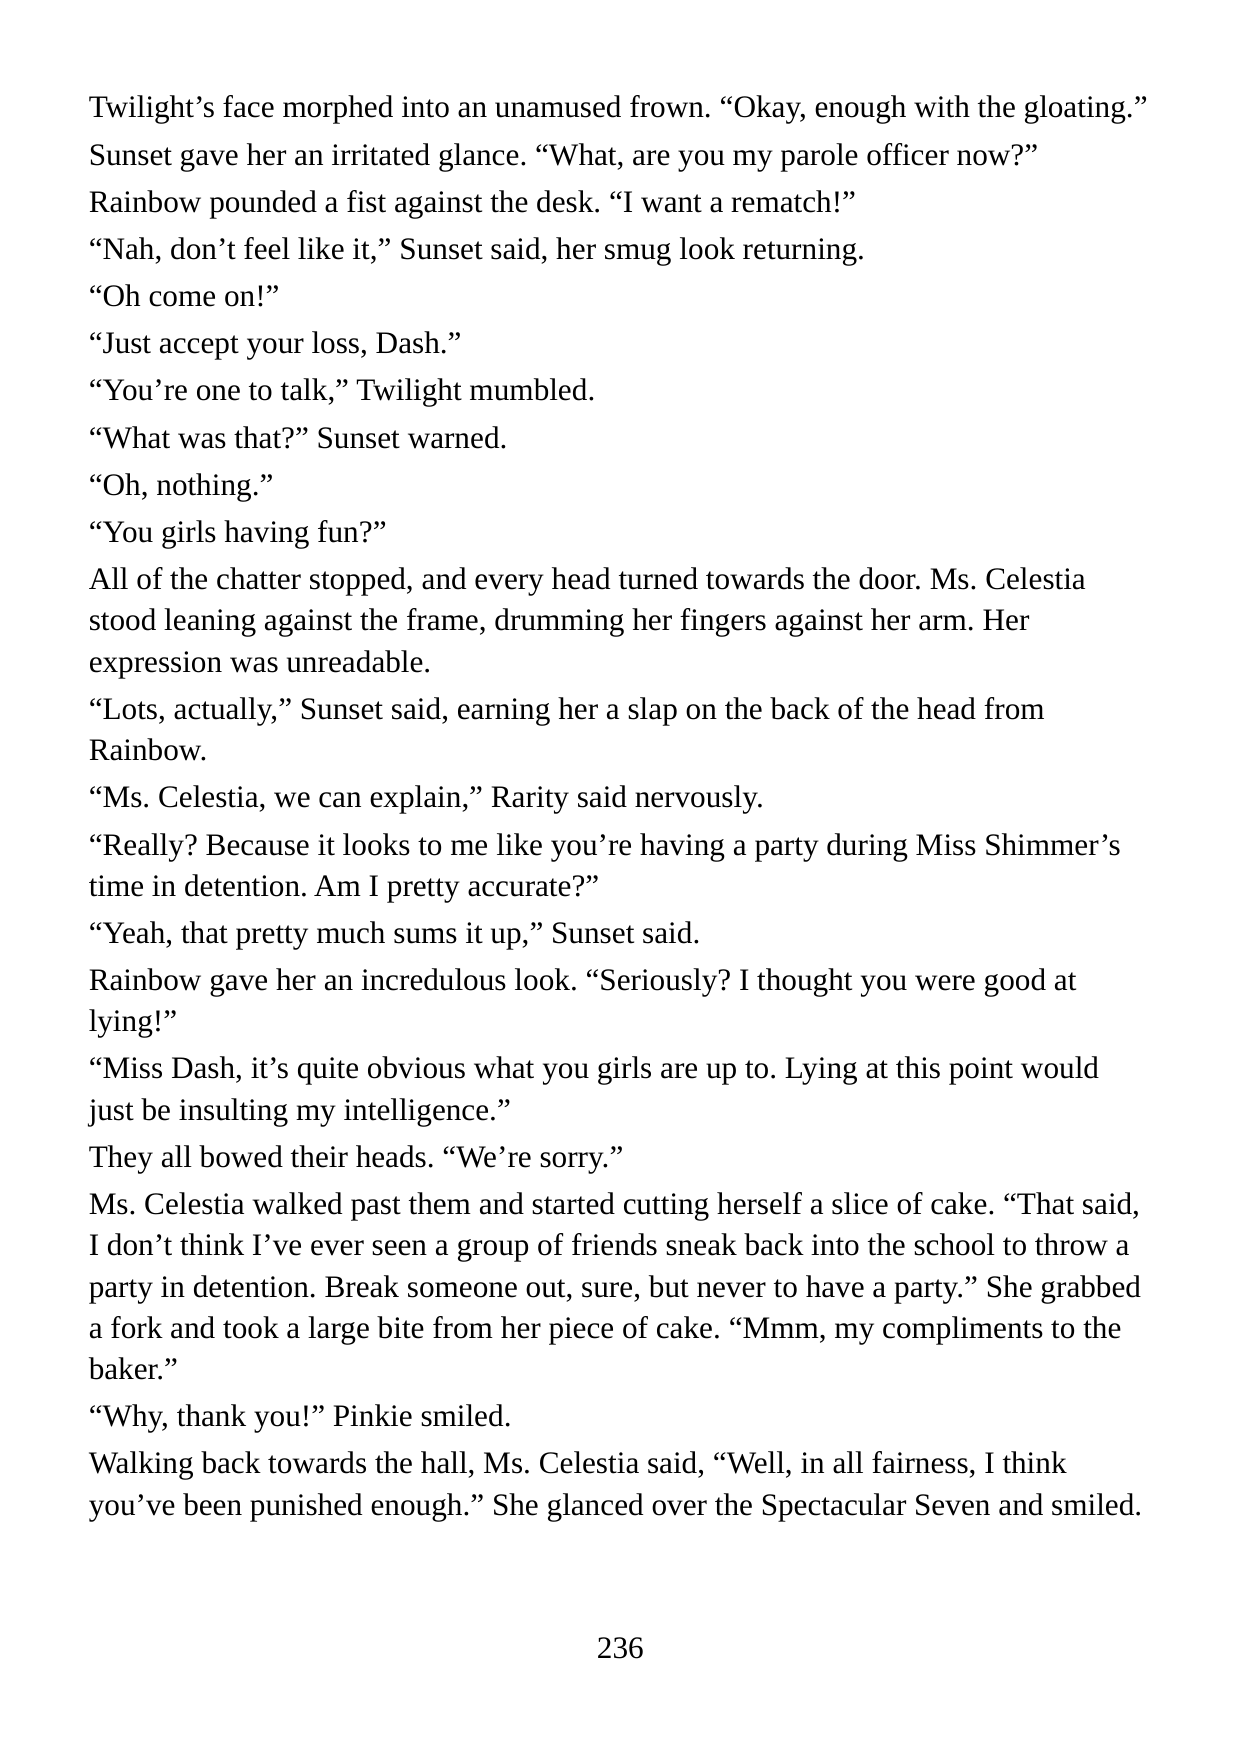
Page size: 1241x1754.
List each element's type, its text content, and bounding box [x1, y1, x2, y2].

text Sunset gave her an irritated glance. “What, are you my parole officer now?” [88, 136, 1152, 172]
text “Miss Dash, it’s quite obvious what you girls are up to. Lying at this point would just be insulting my intelligence.” [88, 1050, 1152, 1127]
text “You’re one to talk,” Twilight mumbled. [88, 372, 1152, 408]
text “Really? Because it looks to me like you’re having a party during Miss Shimmer’s time in detention. Am I pretty accurate?” [88, 826, 1152, 903]
text Ms. Celestia walked past them and started cutting herself a slice of cake. “That said, I don’t think I’ve ever seen a group of friends sneak back into the school to throw a party in detention. Break someone out, sure, but never to have a party.” She grabbed a fork and took a large bite from her piece of cake. “Mmm, my compliments to the baker.” [88, 1185, 1152, 1386]
text “Oh, nothing.” [88, 466, 1152, 502]
text Walking back towards the hall, Ms. Celestia said, “Well, in all fairness, I think you’ve been punished enough.” She glanced over the Spectacular Seven and smiled. [88, 1445, 1152, 1522]
text “Nah, don’t feel like it,” Sunset said, her smug look returning. [88, 230, 1152, 266]
text “Yeah, that pretty much sums it up,” Sunset said. [88, 914, 1152, 950]
text “Just accept your loss, Dash.” [88, 324, 1152, 360]
text “Why, thank you!” Pinkie smiled. [88, 1398, 1152, 1433]
text “Ms. Celestia, we can explain,” Rarity said nervously. [88, 778, 1152, 814]
text They all bowed their heads. “We’re sorry.” [88, 1138, 1152, 1174]
text “What was that?” Sunset warned. [88, 419, 1152, 455]
text “Lots, actually,” Sunset said, earning her a slap on the back of the head from Rainbow. [88, 690, 1152, 767]
text “You girls having fun?” [88, 513, 1152, 549]
text All of the chatter stopped, and every head turned towards the door. Ms. Celestia stood leaning against the frame, drumming her fingers against her arm. Her expression was unreadable. [88, 560, 1152, 679]
text Rainbow gave her an incredulous look. “Seriously? I thought you were good at lying!” [88, 961, 1152, 1038]
text Twilight’s face morphed into an unamused frown. “Okay, enough with the gloating.” [88, 88, 1152, 124]
text “Oh come on!” [88, 277, 1152, 313]
text Rainbow pounded a fist against the desk. “I want a rematch!” [88, 183, 1152, 219]
